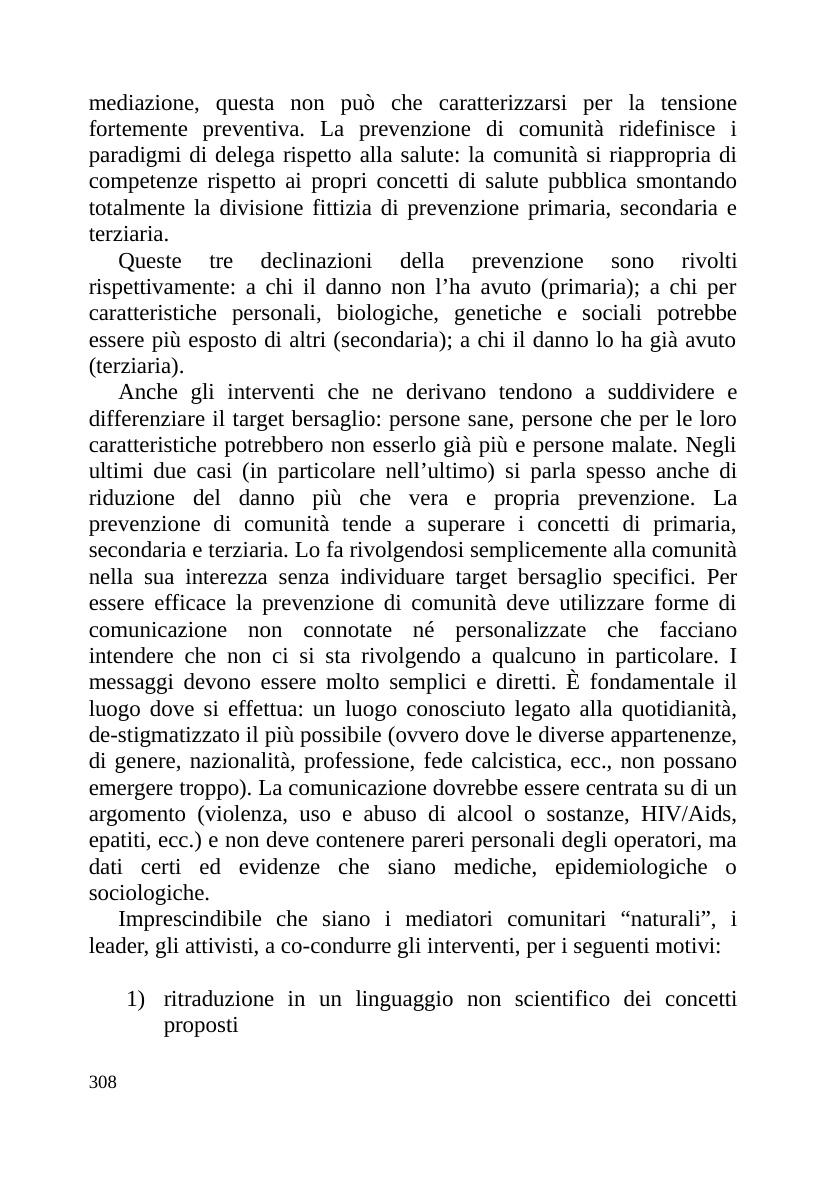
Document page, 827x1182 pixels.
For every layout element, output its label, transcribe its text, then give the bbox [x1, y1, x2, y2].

text Anche gli interventi che ne derivano tendono a suddividere e differenziare il target bersaglio: persone sane, persone che per le loro caratteristiche potrebbero non esserlo già più e persone malate. Negli ultimi due casi (in particolare nell’ultimo) si parla spesso anche di riduzione del danno più che vera e propria prevenzione. La prevenzione di comunità tende a superare i concetti di primaria, secondaria e terziaria. Lo fa rivolgendosi semplicemente alla comunità nella sua interezza senza individuare target bersaglio specifici. Per essere efficace la prevenzione di comunità deve utilizzare forme di comunicazione non connotate né personalizzate che facciano intendere che non ci si sta rivolgendo a qualcuno in particolare. I messaggi devono essere molto semplici e diretti. È fondamentale il luogo dove si effettua: un luogo conosciuto legato alla quotidianità, de-stigmatizzato il più possibile (ovvero dove le diverse appartenenze, di genere, nazionalità, professione, fede calcistica, ecc., non possano emergere troppo). La comunicazione dovrebbe essere centrata su di un argomento (violenza, uso e abuso di alcool o sostanze, HIV/Aids, epatiti, ecc.) e non deve contenere pareri personali degli operatori, ma dati certi ed evidenze che siano mediche, epidemiologiche o sociologiche. [88, 378, 738, 906]
list ritraduzione in un linguaggio non scientifico dei concetti proposti [126, 984, 738, 1037]
text mediazione, questa non può che caratterizzarsi per la tensione fortemente preventiva. La prevenzione di comunità ridefinisce i paradigmi di delega rispetto alla salute: la comunità si riappropria di competenze rispetto ai propri concetti di salute pubblica smontando totalmente la divisione fittizia di prevenzione primaria, secondaria e terziaria. [88, 88, 738, 247]
text Queste tre declinazioni della prevenzione sono rivolti rispettivamente: a chi il danno non l’ha avuto (primaria); a chi per caratteristiche personali, biologiche, genetiche e sociali potrebbe essere più esposto di altri (secondaria); a chi il danno lo ha già avuto (terziaria). [88, 247, 738, 378]
text Imprescindibile che siano i mediatori comunitari “naturali”, i leader, gli attivisti, a co-condurre gli interventi, per i seguenti motivi: [88, 906, 738, 958]
